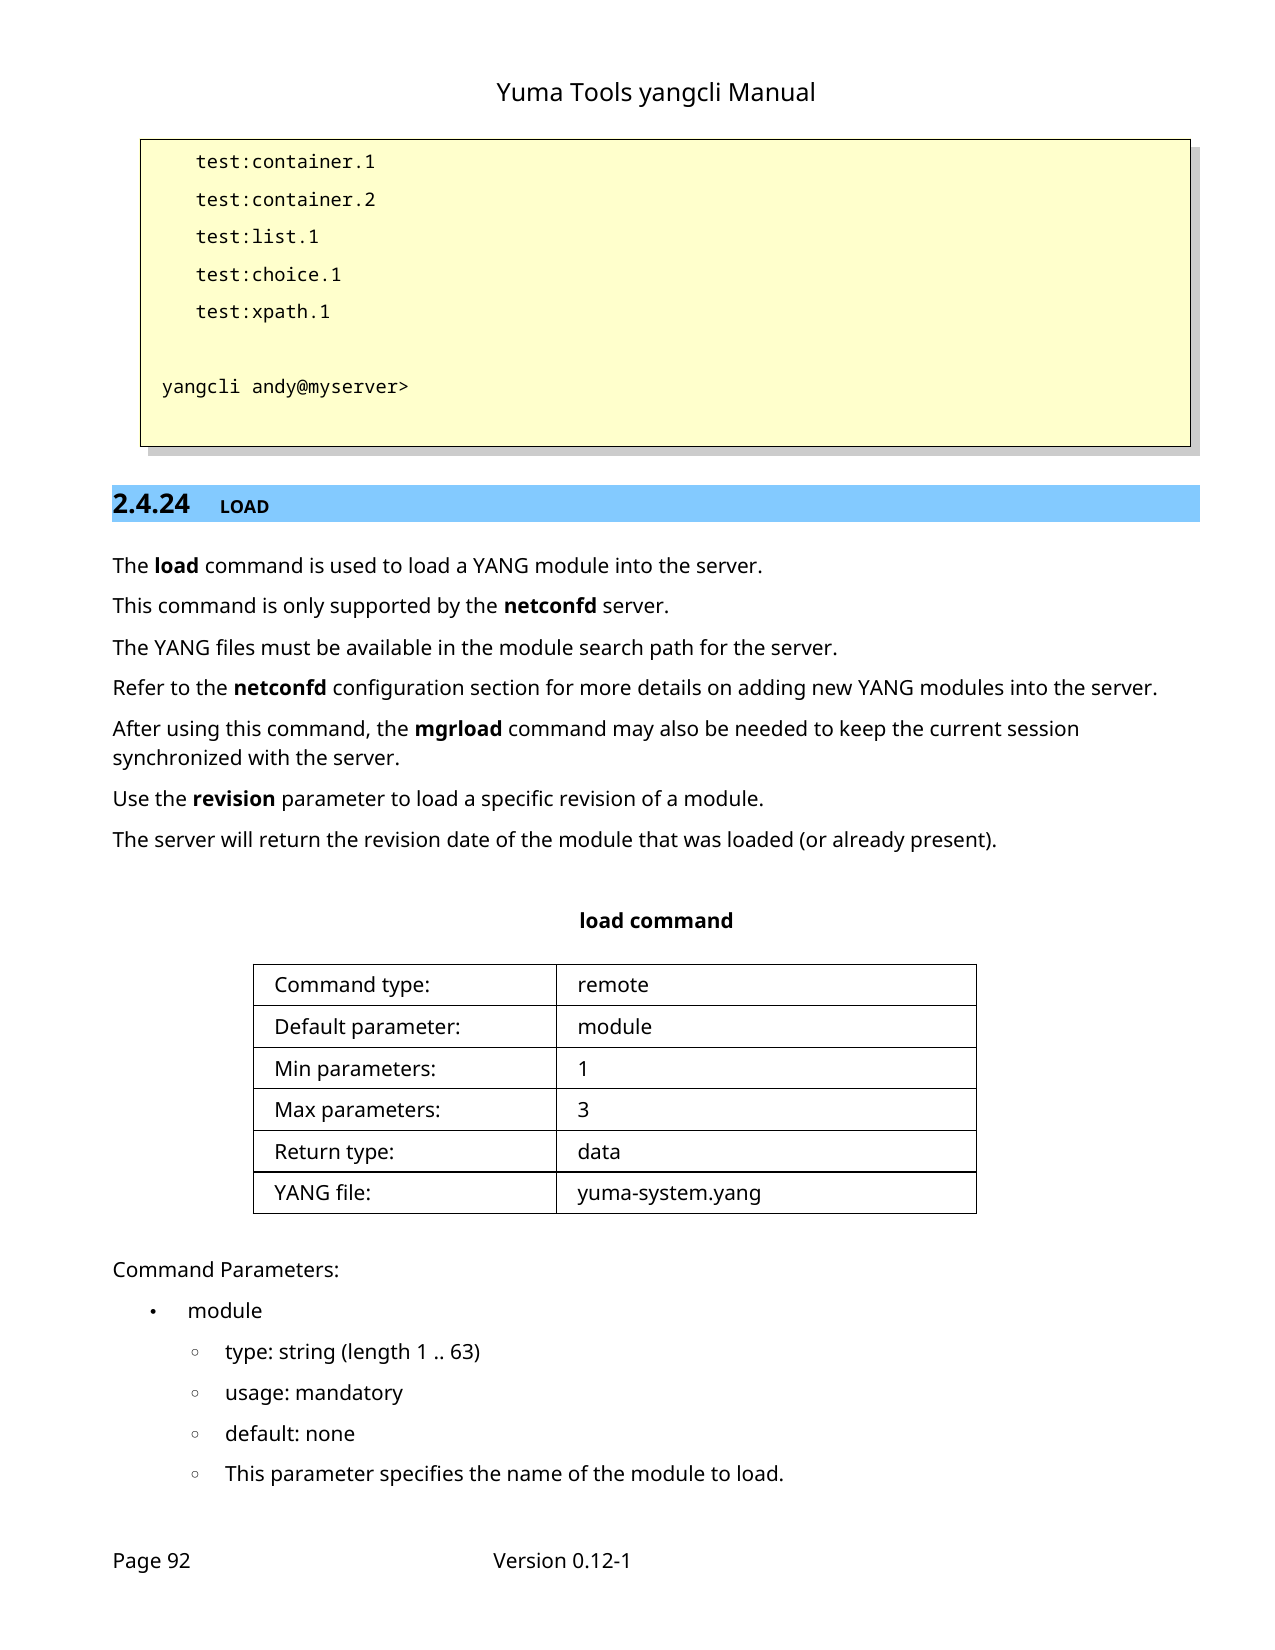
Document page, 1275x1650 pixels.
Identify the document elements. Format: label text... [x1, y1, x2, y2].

text The YANG files must be available in the module search path for the server. [112, 633, 1200, 661]
text After using this command, the mgrload command may also be needed to keep the current session synchronized with the server. [112, 714, 1200, 771]
text test:container.1 [141, 140, 1190, 174]
text test:container.2 [141, 176, 1190, 212]
text yangcli andy@myserver> [141, 363, 1190, 399]
table_cell Min parameters: [254, 1048, 556, 1088]
subtitle load [112, 485, 1200, 522]
table_header Command type: [254, 965, 556, 1005]
text Command Parameters: [112, 1255, 1200, 1283]
table_cell 1 [557, 1048, 976, 1088]
text The load command is used to load a YANG module into the server. [112, 551, 1200, 579]
list module [150, 1296, 1200, 1324]
text Use the revision parameter to load a specific revision of a module. [112, 784, 1200, 812]
subtitle load command [127, 907, 1185, 935]
table_cell Return type: [254, 1131, 556, 1171]
table_cell data [557, 1131, 976, 1171]
text test:choice.1 [141, 251, 1190, 287]
text Refer to the netconfd configuration section for more details on adding new YANG modules into the server. [112, 673, 1200, 702]
table_cell yuma-system.yang [557, 1173, 976, 1213]
list default: none [187, 1419, 1200, 1447]
table_cell 3 [557, 1089, 976, 1130]
table_cell YANG file: [254, 1173, 556, 1213]
table_header remote [557, 965, 976, 1005]
list usage: mandatory [187, 1378, 1200, 1406]
list type: string (length 1 .. 63) [187, 1337, 1200, 1365]
text This command is only supported by the netconfd server. [112, 592, 1200, 620]
text test:list.1 [141, 213, 1190, 249]
list This parameter specifies the name of the module to load. [187, 1459, 1200, 1488]
table_cell module [557, 1006, 976, 1047]
table_cell Max parameters: [254, 1089, 556, 1130]
text test:xpath.1 [141, 288, 1190, 324]
table_cell Default parameter: [254, 1006, 556, 1047]
text The server will return the revision date of the module that was loaded (or already present). [112, 825, 1200, 853]
